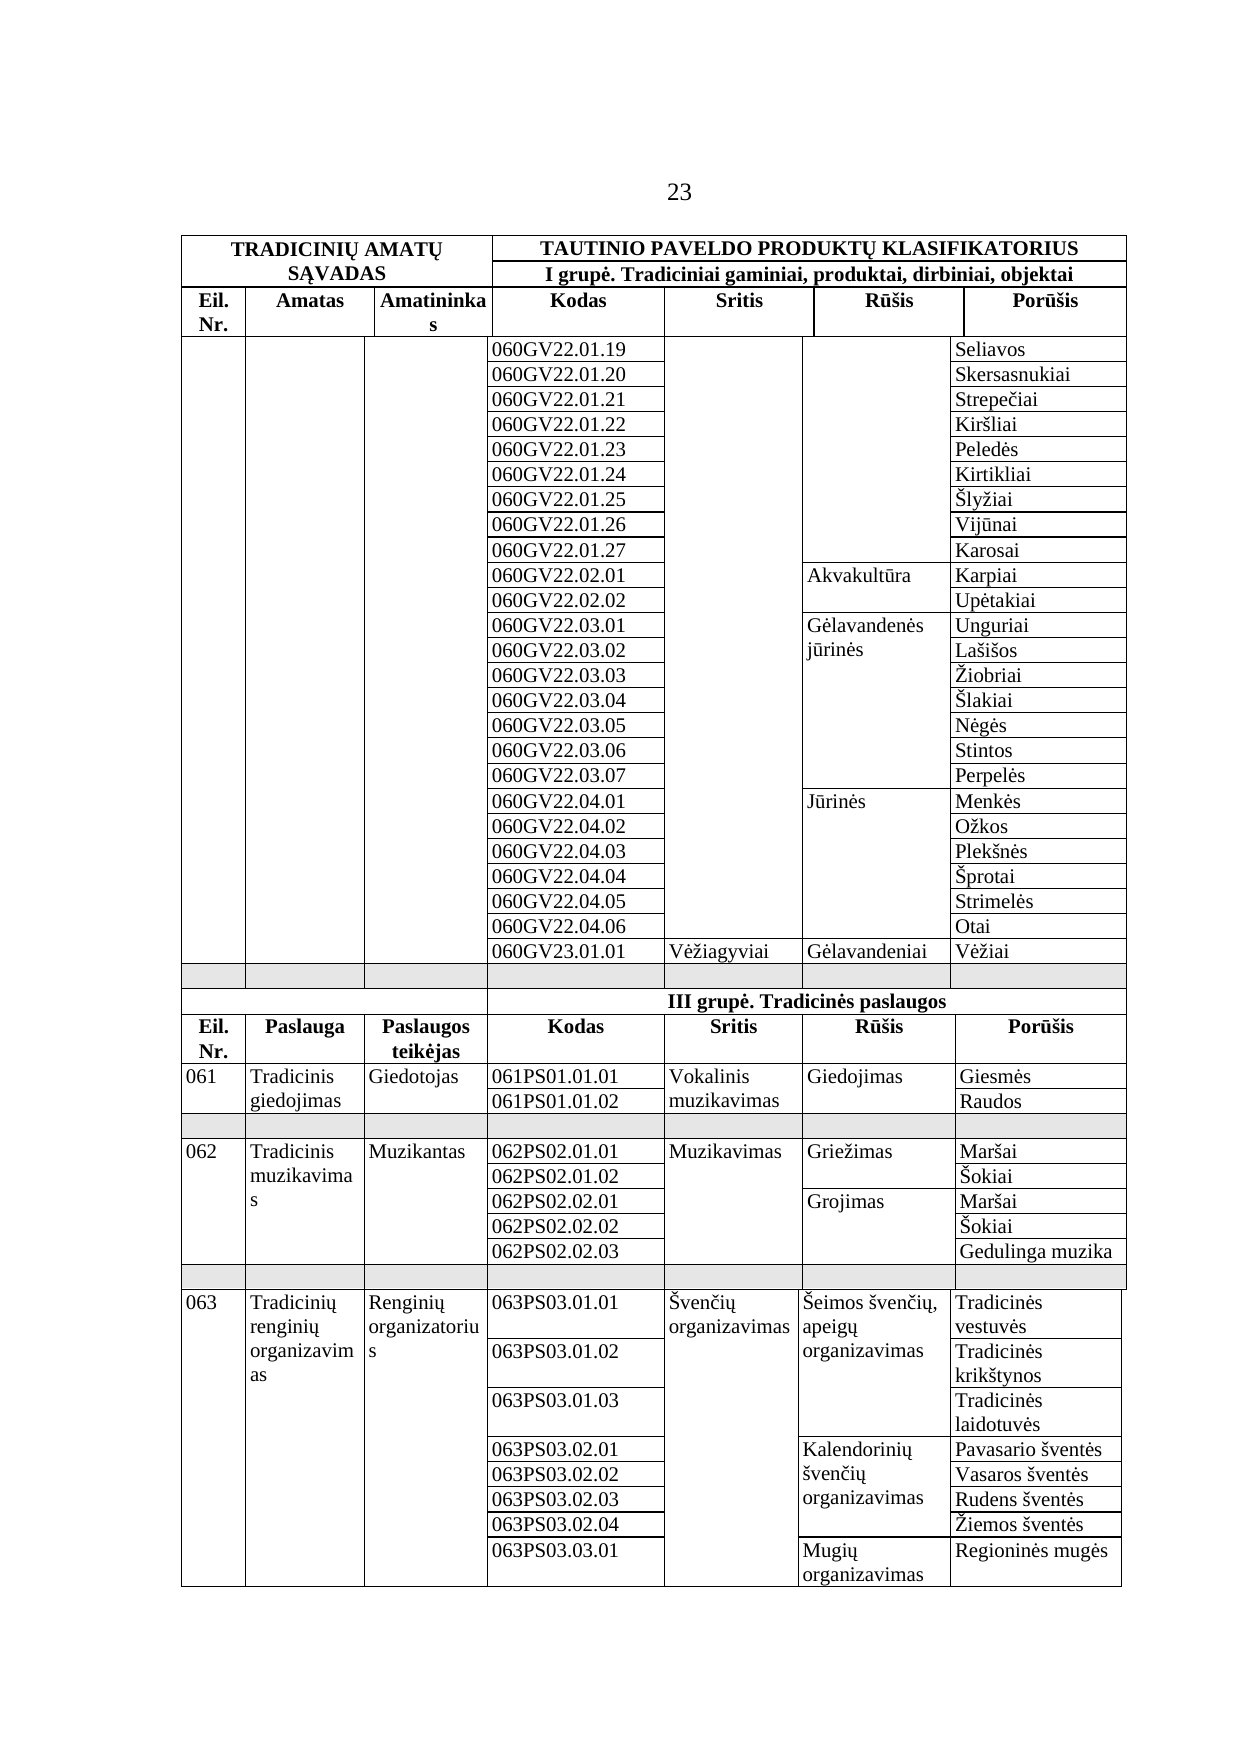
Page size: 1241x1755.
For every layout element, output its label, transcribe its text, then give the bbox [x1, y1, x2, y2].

table_cell Otai [951, 914, 1126, 938]
table_cell Strepečiai [951, 387, 1126, 411]
table_cell 060GV22.04.06 [488, 914, 664, 938]
table_cell III grupė. Tradicinės paslaugos [488, 989, 1126, 1013]
table_cell 062PS02.02.03 [488, 1239, 664, 1263]
table_cell Paslauga [246, 1015, 364, 1063]
table_cell [246, 964, 364, 988]
table_cell Sritis [665, 1015, 802, 1063]
table_cell 060GV22.04.02 [488, 814, 664, 838]
table_cell Skersasnukiai [951, 362, 1126, 386]
table_cell Upėtakiai [951, 588, 1126, 612]
table_cell Regioninės mugės [951, 1538, 1121, 1586]
table_cell [803, 1265, 955, 1288]
table_cell Tradicinės laidotuvės [951, 1388, 1121, 1436]
table_cell Mugių organizavimas [799, 1538, 950, 1586]
table_header TRADICINIŲ AMATŲ SĄVADAS [182, 236, 492, 286]
table_cell Tradicinis giedojimas [246, 1064, 364, 1113]
table_cell Ožkos [951, 814, 1126, 838]
table_cell [665, 337, 802, 938]
table_cell Porūšis [956, 1015, 1126, 1063]
table_cell Muzikavimas [665, 1139, 802, 1263]
table_cell [182, 337, 245, 963]
table_cell 060GV22.02.02 [488, 588, 664, 612]
table_cell Amatininkas [375, 288, 492, 336]
table_cell Maršai [956, 1189, 1126, 1213]
table_cell 063PS03.01.03 [488, 1388, 664, 1436]
table_cell [488, 1114, 664, 1138]
table_cell Gėlavandeniai [803, 939, 950, 963]
table_cell [1122, 1338, 1126, 1387]
table_cell Muzikantas [365, 1139, 487, 1263]
table_cell 060GV22.01.26 [488, 513, 664, 536]
table_cell Lašišos [951, 638, 1126, 662]
table_cell Giesmės [956, 1064, 1126, 1088]
table_cell 060GV22.01.22 [488, 412, 664, 436]
table_cell [1122, 1486, 1126, 1511]
table_cell [803, 1114, 955, 1138]
table_cell [365, 964, 487, 988]
table_cell Tradicinės krikštynos [951, 1339, 1121, 1387]
table_cell Menkės [951, 789, 1126, 813]
table_cell 060GV22.01.20 [488, 362, 664, 386]
table_cell Kodas [493, 288, 664, 336]
table_cell [956, 1114, 1126, 1138]
table_cell Akvakultūra [803, 563, 950, 612]
table_cell 060GV22.03.05 [488, 713, 664, 737]
table_cell Plekšnės [951, 839, 1126, 863]
table_cell Švenčių organizavimas [665, 1290, 798, 1586]
table_cell Eil. Nr. [182, 1015, 245, 1063]
table_cell [665, 1265, 802, 1288]
table_cell Gėlavandenės jūrinės [803, 613, 950, 787]
table_cell [803, 337, 950, 562]
table_cell 063PS03.02.01 [488, 1437, 664, 1461]
table_cell Renginių organizatorius [365, 1290, 487, 1586]
table_cell Rudens šventės [951, 1487, 1121, 1511]
table_cell Raudos [956, 1089, 1126, 1113]
table_cell Vokalinis muzikavimas [665, 1064, 802, 1113]
table_cell 060GV22.01.24 [488, 462, 664, 486]
table_cell I grupė. Tradiciniai gaminiai, produktai, dirbiniai, objektai [493, 262, 1126, 286]
table_cell Giedotojas [365, 1064, 487, 1113]
table_cell [182, 989, 487, 1013]
table_cell 060GV22.03.06 [488, 738, 664, 762]
table_cell 060GV22.04.01 [488, 789, 664, 813]
table_cell Šprotai [951, 864, 1126, 888]
table_cell [1122, 1536, 1126, 1586]
table_cell [951, 964, 1126, 988]
table_cell Rūšis [815, 288, 963, 336]
table_cell Karpiai [951, 563, 1126, 587]
table_cell [365, 337, 487, 963]
table_cell Gedulinga muzika [956, 1239, 1126, 1263]
table_cell 060GV22.04.04 [488, 864, 664, 888]
table_cell Unguriai [951, 613, 1126, 637]
table_cell Šlyžiai [951, 487, 1126, 511]
table_cell Vėžiai [951, 939, 1126, 963]
table_cell Stintos [951, 738, 1126, 762]
table_cell 063PS03.03.01 [488, 1538, 664, 1586]
table_cell Eil. Nr. [182, 288, 245, 336]
table_cell Šokiai [956, 1214, 1126, 1238]
table_cell Paslaugos teikėjas [365, 1015, 487, 1063]
table_cell 060GV22.03.03 [488, 663, 664, 687]
table_cell 061 [182, 1064, 245, 1113]
table_cell [488, 964, 664, 988]
table_cell Tradicinis muzikavimas [246, 1139, 364, 1263]
table_cell [1122, 1387, 1126, 1436]
table_cell Žiemos šventės [951, 1513, 1121, 1536]
table_cell [1122, 1461, 1126, 1486]
table_cell 060GV22.01.23 [488, 437, 664, 461]
table_cell Strimelės [951, 889, 1126, 913]
table_cell 062PS02.01.01 [488, 1139, 664, 1163]
table_cell Žiobriai [951, 663, 1126, 687]
table_cell Karosai [951, 538, 1126, 562]
table_cell 060GV22.02.01 [488, 563, 664, 587]
table_cell Šlakiai [951, 688, 1126, 712]
table_cell 063PS03.02.03 [488, 1487, 664, 1511]
table_cell Porūšis [965, 288, 1126, 336]
table_cell [182, 1265, 245, 1288]
table_cell [803, 964, 950, 988]
table_cell [246, 337, 364, 963]
table_cell Amatas [246, 288, 374, 336]
table_cell Perpelės [951, 764, 1126, 787]
table_cell 063 [182, 1290, 245, 1586]
table_cell Griežimas [803, 1139, 955, 1188]
table_cell Peledės [951, 437, 1126, 461]
table_cell Šeimos švenčių, apeigų organizavimas [799, 1290, 950, 1436]
table_cell [956, 1265, 1126, 1288]
table_cell 060GV22.03.02 [488, 638, 664, 662]
table_cell Tradicinės vestuvės [951, 1290, 1121, 1338]
table_cell [665, 964, 802, 988]
table_cell [1122, 1511, 1126, 1536]
table_cell Rūšis [803, 1015, 955, 1063]
table_cell 062PS02.02.01 [488, 1189, 664, 1213]
table_cell [246, 1265, 364, 1288]
table_cell Sritis [665, 288, 813, 336]
table_cell Jūrinės [803, 789, 950, 938]
table_cell [665, 1114, 802, 1138]
table_cell 062PS02.02.02 [488, 1214, 664, 1238]
table_cell 061PS01.01.01 [488, 1064, 664, 1088]
table_cell 063PS03.02.02 [488, 1462, 664, 1486]
table_cell 063PS03.01.01 [488, 1290, 664, 1338]
table_cell 062 [182, 1139, 245, 1263]
table_cell [488, 1265, 664, 1288]
table_cell 060GV22.03.01 [488, 613, 664, 637]
table_cell 060GV23.01.01 [488, 939, 664, 963]
table_cell Kirtikliai [951, 462, 1126, 486]
table_cell Kiršliai [951, 412, 1126, 436]
table_cell Kodas [488, 1015, 664, 1063]
table_cell Tradicinių renginių organizavimas [246, 1290, 364, 1586]
table_cell Nėgės [951, 713, 1126, 737]
table_cell [1122, 1290, 1126, 1338]
table_cell Seliavos [951, 337, 1126, 361]
table_cell 060GV22.01.21 [488, 387, 664, 411]
table_cell 060GV22.01.19 [488, 337, 664, 361]
table_cell Vasaros šventės [951, 1462, 1121, 1486]
table_cell 060GV22.01.27 [488, 538, 664, 562]
table_cell [1122, 1436, 1126, 1461]
table_cell Maršai [956, 1139, 1126, 1163]
table_cell 063PS03.01.02 [488, 1339, 664, 1387]
table_cell Šokiai [956, 1164, 1126, 1188]
table_cell 060GV22.03.04 [488, 688, 664, 712]
table_cell [365, 1114, 487, 1138]
table_cell [365, 1265, 487, 1288]
table_cell [182, 964, 245, 988]
table_cell Giedojimas [803, 1064, 955, 1113]
table_cell 060GV22.01.25 [488, 487, 664, 511]
table_header TAUTINIO PAVELDO PRODUKTŲ KLASIFIKATORIUS [493, 236, 1126, 260]
table_cell 062PS02.01.02 [488, 1164, 664, 1188]
table_cell Vijūnai [951, 513, 1126, 536]
table_cell 060GV22.04.05 [488, 889, 664, 913]
table_cell Grojimas [803, 1189, 955, 1263]
table_cell [246, 1114, 364, 1138]
table_cell Pavasario šventės [951, 1437, 1121, 1461]
table_cell 060GV22.04.03 [488, 839, 664, 863]
table_cell [182, 1114, 245, 1138]
table_cell Vėžiagyviai [665, 939, 802, 963]
table_cell Kalendorinių švenčių organizavimas [799, 1437, 950, 1536]
table_cell 060GV22.03.07 [488, 764, 664, 787]
table_cell 063PS03.02.04 [488, 1513, 664, 1536]
table_cell 061PS01.01.02 [488, 1089, 664, 1113]
